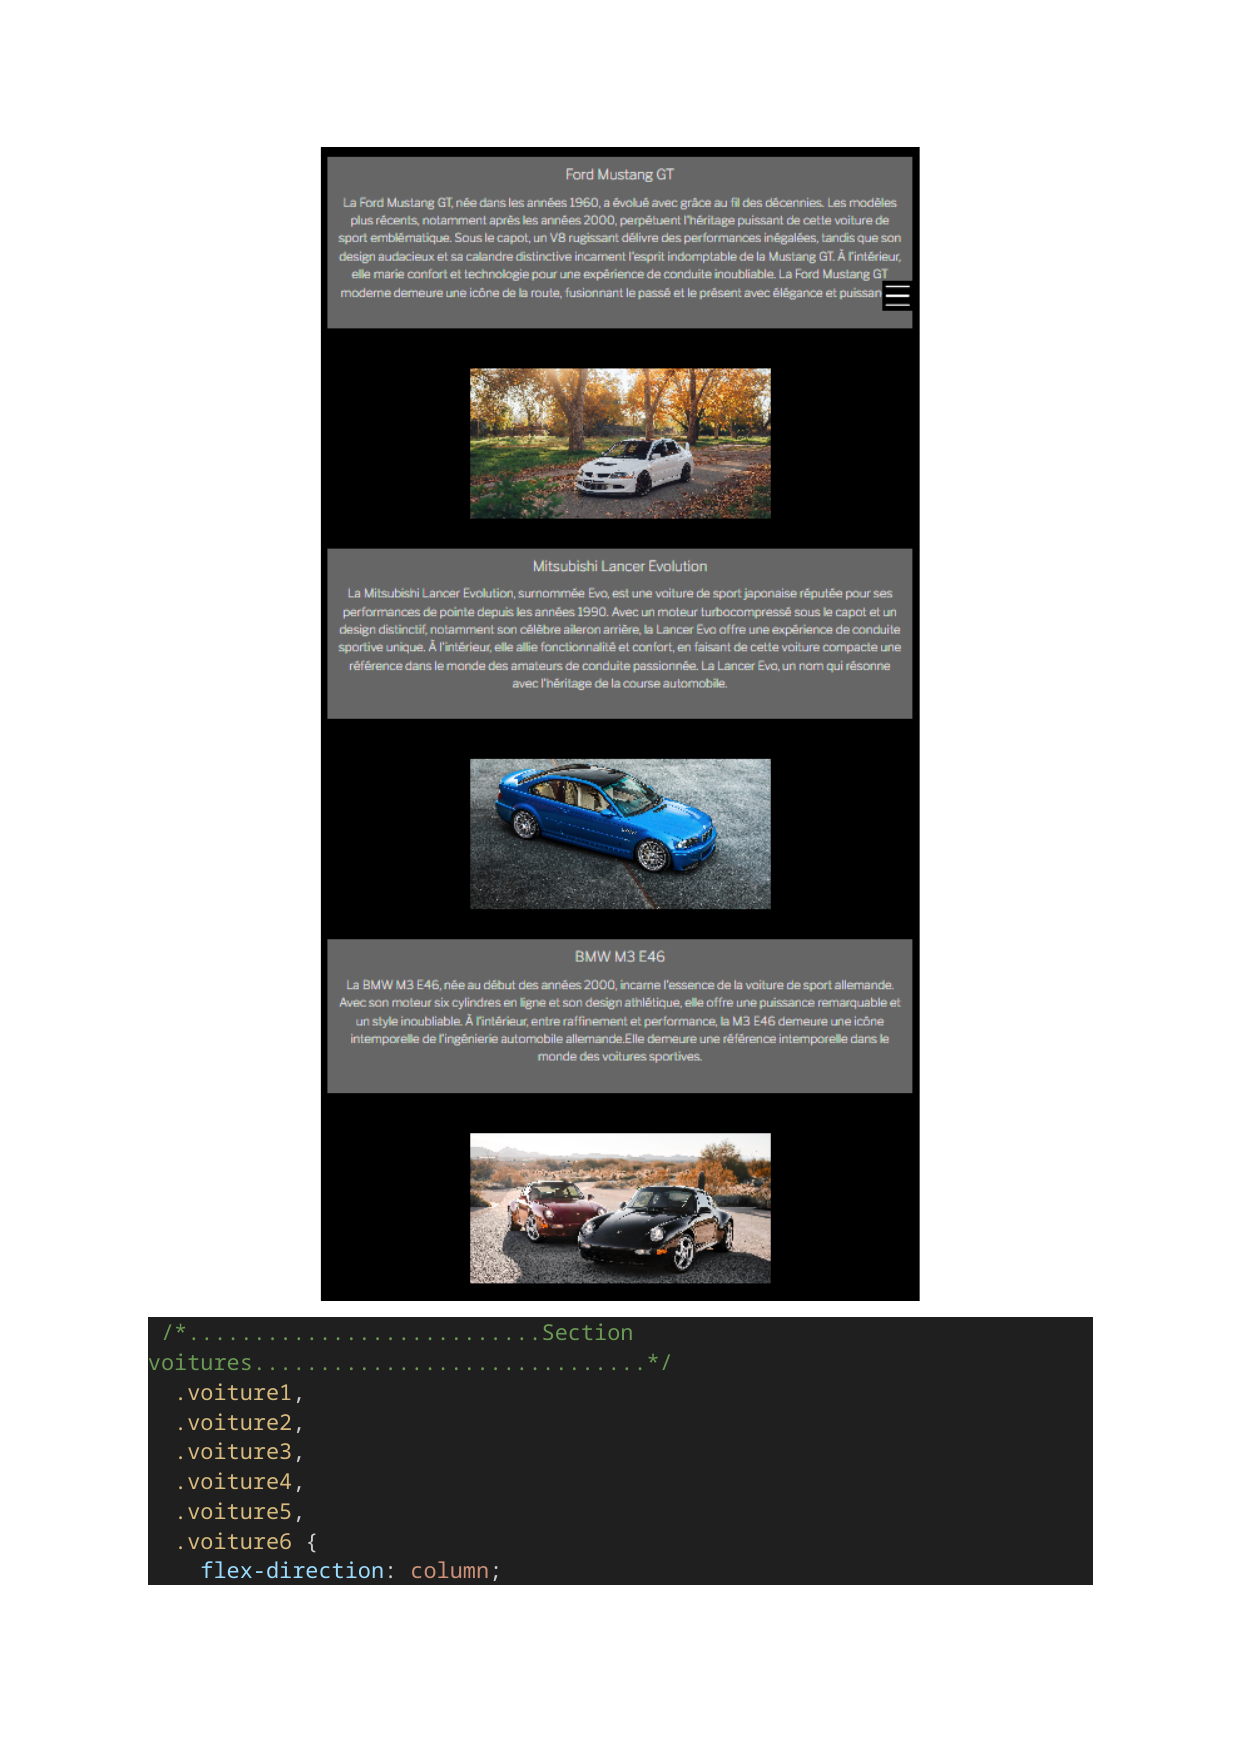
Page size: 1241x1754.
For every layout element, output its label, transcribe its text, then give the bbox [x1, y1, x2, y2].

text .voiture6 { [148, 1526, 1093, 1555]
text /*...........................Section voitures..............................*/ [148, 1317, 1093, 1377]
text .voiture2, [148, 1406, 1093, 1436]
text .voiture3, [148, 1436, 1093, 1466]
text flex-direction: column; [148, 1555, 1093, 1585]
text .voiture4, [148, 1466, 1093, 1496]
text .voiture1, [148, 1377, 1093, 1406]
text .voiture5, [148, 1496, 1093, 1526]
